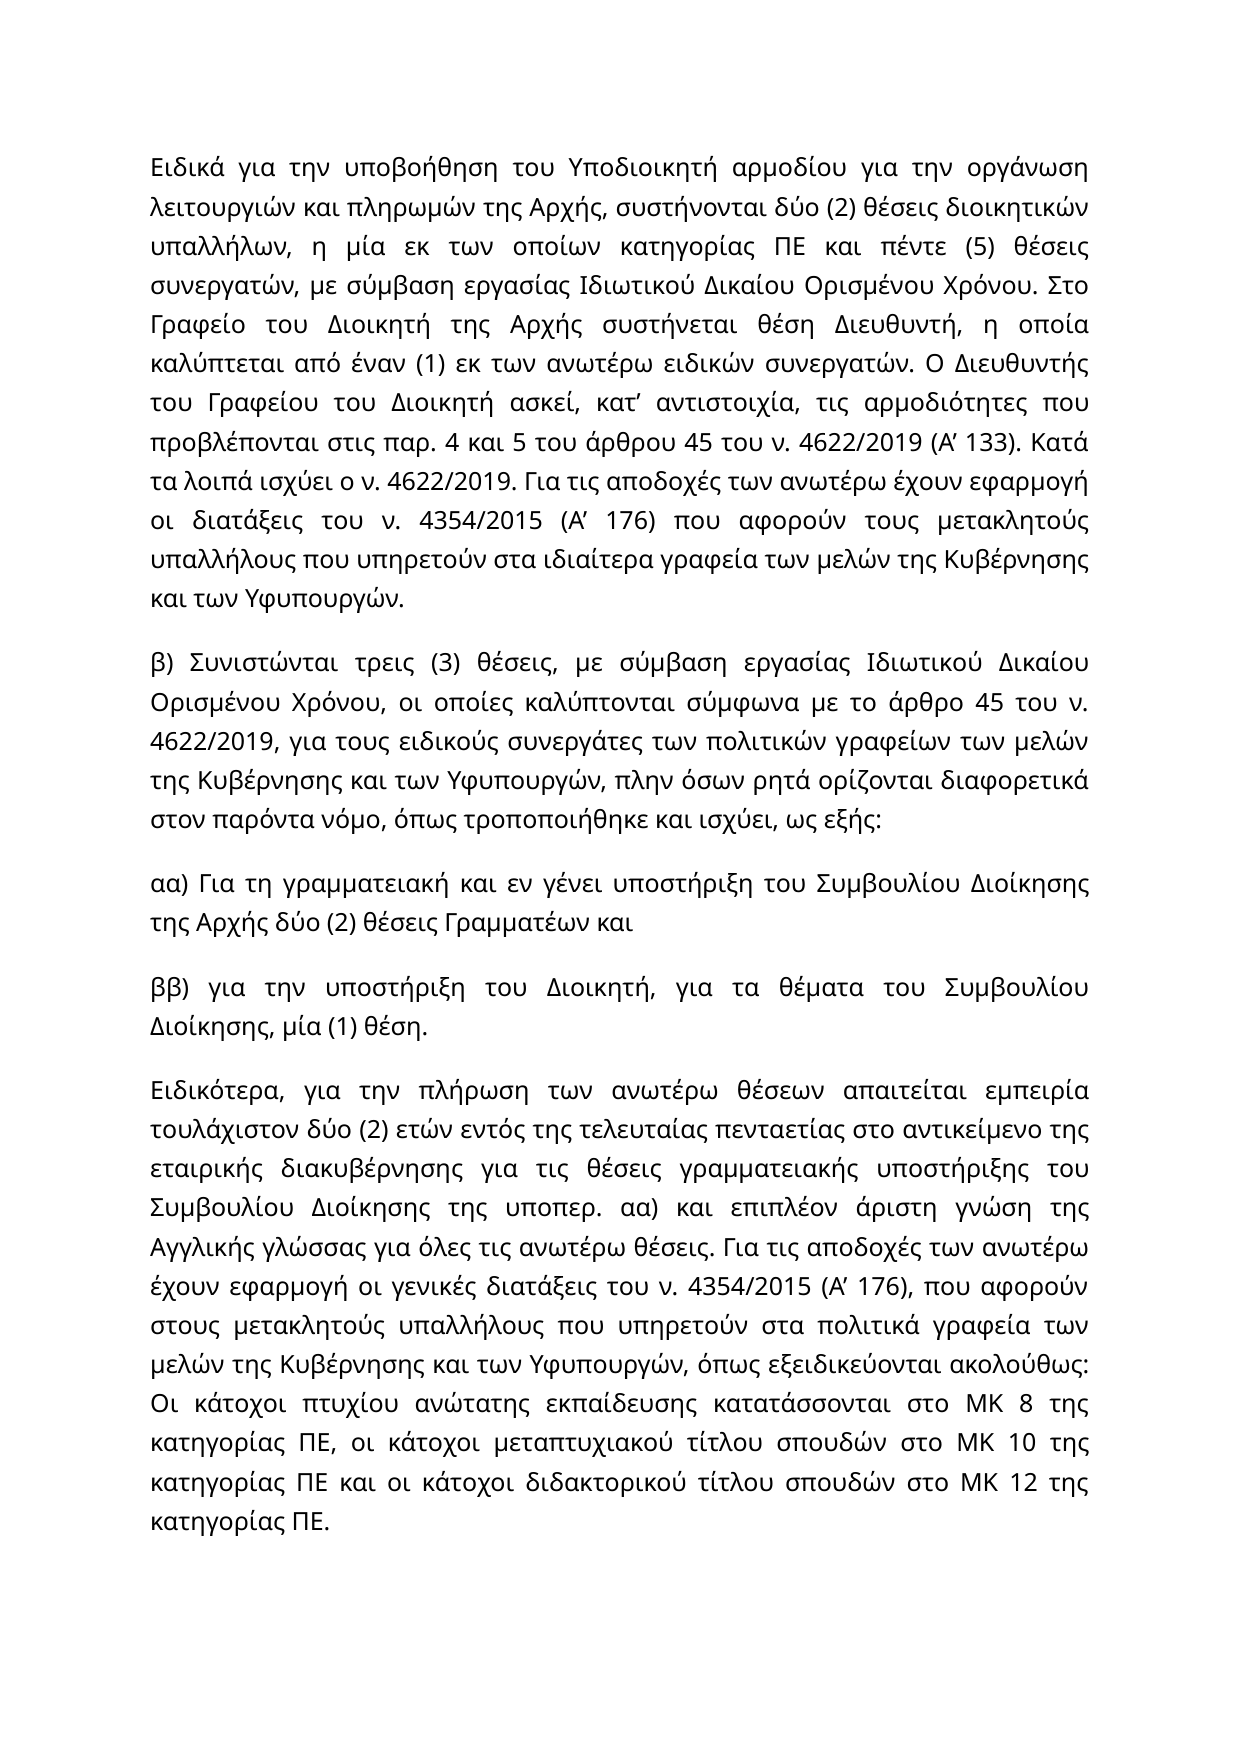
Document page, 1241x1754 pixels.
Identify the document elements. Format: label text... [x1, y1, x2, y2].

text Ειδικότερα, για την πλήρωση των ανωτέρω θέσεων απαιτείται εμπειρία τουλάχιστον δύο (2) ετών εντός της τελευταίας πενταετίας στο αντικείμενο της εταιρικής διακυβέρνησης για τις θέσεις γραμματειακής υποστήριξης του Συμβουλίου Διοίκησης της υποπερ. αα) και επιπλέον άριστη γνώση της Αγγλικής γλώσσας για όλες τις ανωτέρω θέσεις. Για τις αποδοχές των ανωτέρω έχουν εφαρμογή οι γενικές διατάξεις του ν. 4354/2015 (Α’ 176), που αφορούν στους μετακλητούς υπαλλήλους που υπηρετούν στα πολιτικά γραφεία των μελών της Κυβέρνησης και των Υφυπουργών, όπως εξειδικεύονται ακολούθως: Οι κάτοχοι πτυχίου ανώτατης εκπαίδευσης κατατάσσονται στο ΜΚ 8 της κατηγορίας ΠΕ, οι κάτοχοι μεταπτυχιακού τίτλου σπουδών στο ΜΚ 10 της κατηγορίας ΠΕ και οι κάτοχοι διδακτορικού τίτλου σπουδών στο ΜΚ 12 της κατηγορίας ΠΕ. [150, 1072, 1090, 1537]
text αα) Για τη γραμματειακή και εν γένει υποστήριξη του Συμβουλίου Διοίκησης της Αρχής δύο (2) θέσεις Γραμματέων και [150, 866, 1090, 939]
text β) Συνιστώνται τρεις (3) θέσεις, με σύμβαση εργασίας Ιδιωτικού Δικαίου Ορισμένου Χρόνου, οι οποίες καλύπτονται σύμφωνα με το άρθρο 45 του ν. 4622/2019, για τους ειδικούς συνεργάτες των πολιτικών γραφείων των μελών της Κυβέρνησης και των Υφυπουργών, πλην όσων ρητά ορίζονται διαφορετικά στον παρόντα νόμο, όπως τροποποιήθηκε και ισχύει, ως εξής: [150, 645, 1090, 836]
text Ειδικά για την υποβοήθηση του Υποδιοικητή αρμοδίου για την οργάνωση λειτουργιών και πληρωμών της Αρχής, συστήνονται δύο (2) θέσεις διοικητικών υπαλλήλων, η μία εκ των οποίων κατηγορίας ΠΕ και πέντε (5) θέσεις συνεργατών, με σύμβαση εργασίας Ιδιωτικού Δικαίου Ορισμένου Χρόνου. Στο Γραφείο του Διοικητή της Αρχής συστήνεται θέση Διευθυντή, η οποία καλύπτεται από έναν (1) εκ των ανωτέρω ειδικών συνεργατών. Ο Διευθυντής του Γραφείου του Διοικητή ασκεί, κατ’ αντιστοιχία, τις αρμοδιότητες που προβλέπονται στις παρ. 4 και 5 του άρθρου 45 του ν. 4622/2019 (Α’ 133). Κατά τα λοιπά ισχύει ο ν. 4622/2019. Για τις αποδοχές των ανωτέρω έχουν εφαρμογή οι διατάξεις του ν. 4354/2015 (Α’ 176) που αφορούν τους μετακλητούς υπαλλήλους που υπηρετούν στα ιδιαίτερα γραφεία των μελών της Κυβέρνησης και των Υφυπουργών. [150, 150, 1090, 615]
text ββ) για την υποστήριξη του Διοικητή, για τα θέματα του Συμβουλίου Διοίκησης, μία (1) θέση. [150, 969, 1090, 1042]
